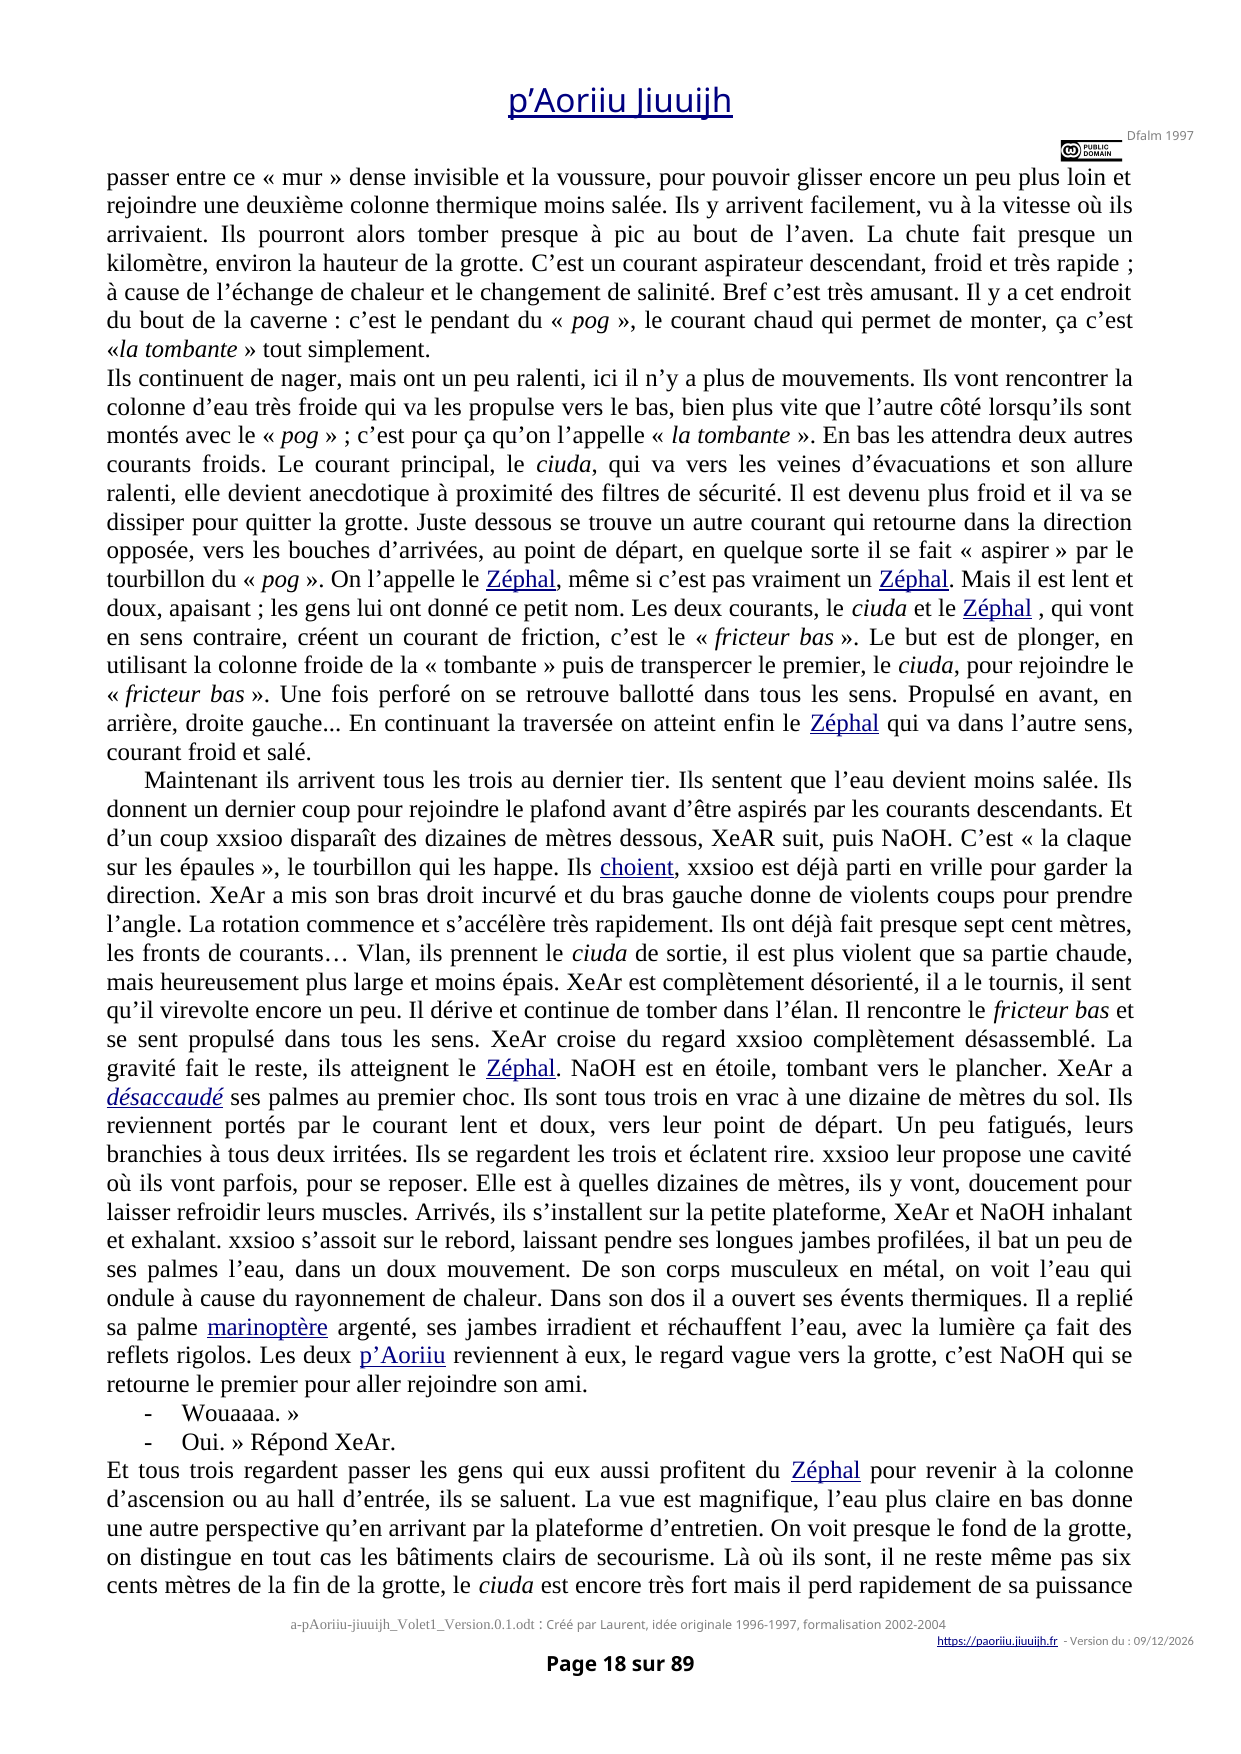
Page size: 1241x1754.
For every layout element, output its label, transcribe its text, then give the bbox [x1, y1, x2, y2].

text Ils continuent de nager, mais ont un peu ralenti, ici il n’y a plus de mouvements. Ils vont rencontrer la colonne d’eau très froide qui va les propulse vers le bas, bien plus vite que l’autre côté lorsqu’ils sont montés avec le « pog » ; c’est pour ça qu’on l’appelle « la tombante ». En bas les attendra deux autres courants froids. Le courant principal, le ciuda, qui va vers les veines d’évacuations et son allure ralenti, elle devient anecdotique à proximité des filtres de sécurité. Il est devenu plus froid et il va se dissiper pour quitter la grotte. Juste dessous se trouve un autre courant qui retourne dans la direction opposée, vers les bouches d’arrivées, au point de départ, en quelque sorte il se fait « aspirer » par le tourbillon du « pog ». On l’appelle le Zéphal, même si c’est pas vraiment un Zéphal. Mais il est lent et doux, apaisant ; les gens lui ont donné ce petit nom. Les deux courants, le ciuda et le Zéphal , qui vont en sens contraire, créent un courant de friction, c’est le « fricteur bas ». Le but est de plonger, en utilisant la colonne froide de la « tombante » puis de transpercer le premier, le ciuda, pour rejoindre le « fricteur bas ». Une fois perforé on se retrouve ballotté dans tous les sens. Propulsé en avant, en arrière, droite gauche... En continuant la traversée on atteint enfin le Zéphal qui va dans l’autre sens, courant froid et salé. [106, 363, 1134, 766]
list Wouaaaa. » [144, 1398, 1134, 1427]
text Et tous trois regardent passer les gens qui eux aussi profitent du Zéphal pour revenir à la colonne d’ascension ou au hall d’entrée, ils se saluent. La vue est magnifique, l’eau plus claire en bas donne une autre perspective qu’en arrivant par la plateforme d’entretien. On voit presque le fond de la grotte, on distingue en tout cas les bâtiments clairs de secourisme. Là où ils sont, il ne reste même pas six cents mètres de la fin de la grotte, le ciuda est encore très fort mais il perd rapidement de sa puissance [106, 1456, 1134, 1599]
list Oui. » Répond XeAr. [144, 1427, 1134, 1456]
text passer entre ce « mur » dense invisible et la voussure, pour pouvoir glisser encore un peu plus loin et rejoindre une deuxième colonne thermique moins salée. Ils y arrivent facilement, vu à la vitesse où ils arrivaient. Ils pourront alors tomber presque à pic au bout de l’aven. La chute fait presque un kilomètre, environ la hauteur de la grotte. C’est un courant aspirateur descendant, froid et très rapide ; à cause de l’échange de chaleur et le changement de salinité. Bref c’est très amusant. Il y a cet endroit du bout de la caverne : c’est le pendant du « pog », le courant chaud qui permet de monter, ça c’est «la tombante » tout simplement. [106, 162, 1134, 363]
text Maintenant ils arrivent tous les trois au dernier tier. Ils sentent que l’eau devient moins salée. Ils donnent un dernier coup pour rejoindre le plafond avant d’être aspirés par les courants descendants. Et d’un coup xxsioo disparaît des dizaines de mètres dessous, XeAR suit, puis NaOH. C’est « la claque sur les épaules », le tourbillon qui les happe. Ils choient, xxsioo est déjà parti en vrille pour garder la direction. XeAr a mis son bras droit incurvé et du bras gauche donne de violents coups pour prendre l’angle. La rotation commence et s’accélère très rapidement. Ils ont déjà fait presque sept cent mètres, les fronts de courants… Vlan, ils prennent le ciuda de sortie, il est plus violent que sa partie chaude, mais heureusement plus large et moins épais. XeAr est complètement désorienté, il a le tournis, il sent qu’il virevolte encore un peu. Il dérive et continue de tomber dans l’élan. Il rencontre le fricteur bas et se sent propulsé dans tous les sens. XeAr croise du regard xxsioo complètement désassemblé. La gravité fait le reste, ils atteignent le Zéphal. NaOH est en étoile, tombant vers le plancher. XeAr a désaccaudé ses palmes au premier choc. Ils sont tous trois en vrac à une dizaine de mètres du sol. Ils reviennent portés par le courant lent et doux, vers leur point de départ. Un peu fatigués, leurs branchies à tous deux irritées. Ils se regardent les trois et éclatent rire. xxsioo leur propose une cavité où ils vont parfois, pour se reposer. Elle est à quelles dizaines de mètres, ils y vont, doucement pour laisser refroidir leurs muscles. Arrivés, ils s’installent sur la petite plateforme, XeAr et NaOH inhalant et exhalant. xxsioo s’assoit sur le rebord, laissant pendre ses longues jambes profilées, il bat un peu de ses palmes l’eau, dans un doux mouvement. De son corps musculeux en métal, on voit l’eau qui ondule à cause du rayonnement de chaleur. Dans son dos il a ouvert ses évents thermiques. Il a replié sa palme marinoptère argenté, ses jambes irradient et réchauffent l’eau, avec la lumière ça fait des reflets rigolos. Les deux p’Aoriiu reviennent à eux, le regard vague vers la grotte, c’est NaOH qui se retourne le premier pour aller rejoindre son ami. [106, 766, 1134, 1398]
